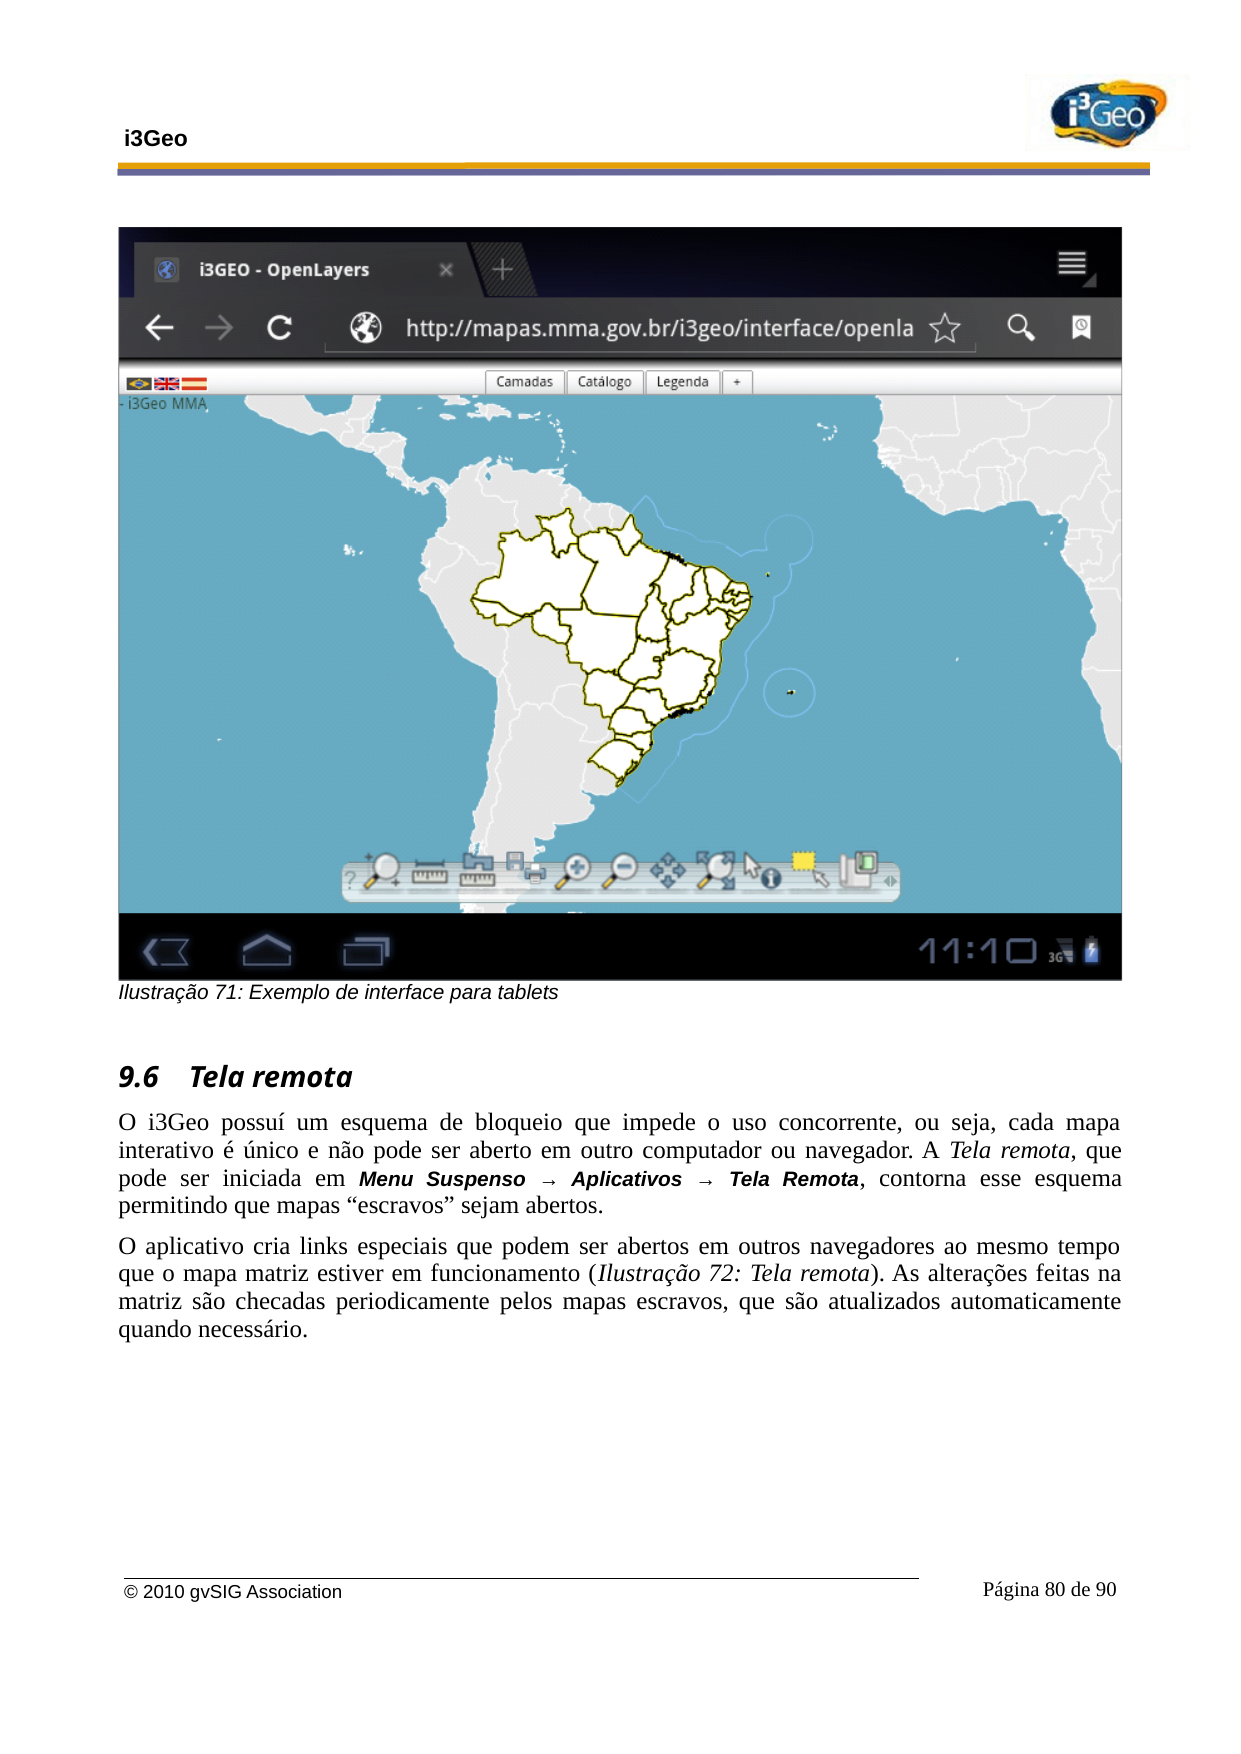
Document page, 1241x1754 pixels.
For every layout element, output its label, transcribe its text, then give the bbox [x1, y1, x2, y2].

text Ilustração 71: Exemplo de interface para tablets [118, 981, 1122, 1004]
picture [1025, 74, 1191, 151]
text O aplicativo cria links especiais que podem ser abertos em outros navegadores ao mesmo tempo que o mapa matriz estiver em funcionamento (Ilustração 72: Tela remota). As alterações feitas na matriz são checadas periodicamente pelos mapas escravos, que são atualizados automaticamente quando necessário. [118, 1232, 1122, 1343]
picture [118, 227, 1123, 981]
subtitle Tela remota [118, 1056, 1122, 1096]
text O i3Geo possuí um esquema de bloqueio que impede o uso concorrente, ou seja, cada mapa interativo é único e não pode ser aberto em outro computador ou navegador. A Tela remota, que pode ser iniciada em menu suspenso → aplicativos → tela remota, contorna esse esquema permitindo que mapas “escravos” sejam abertos. [118, 1108, 1122, 1219]
